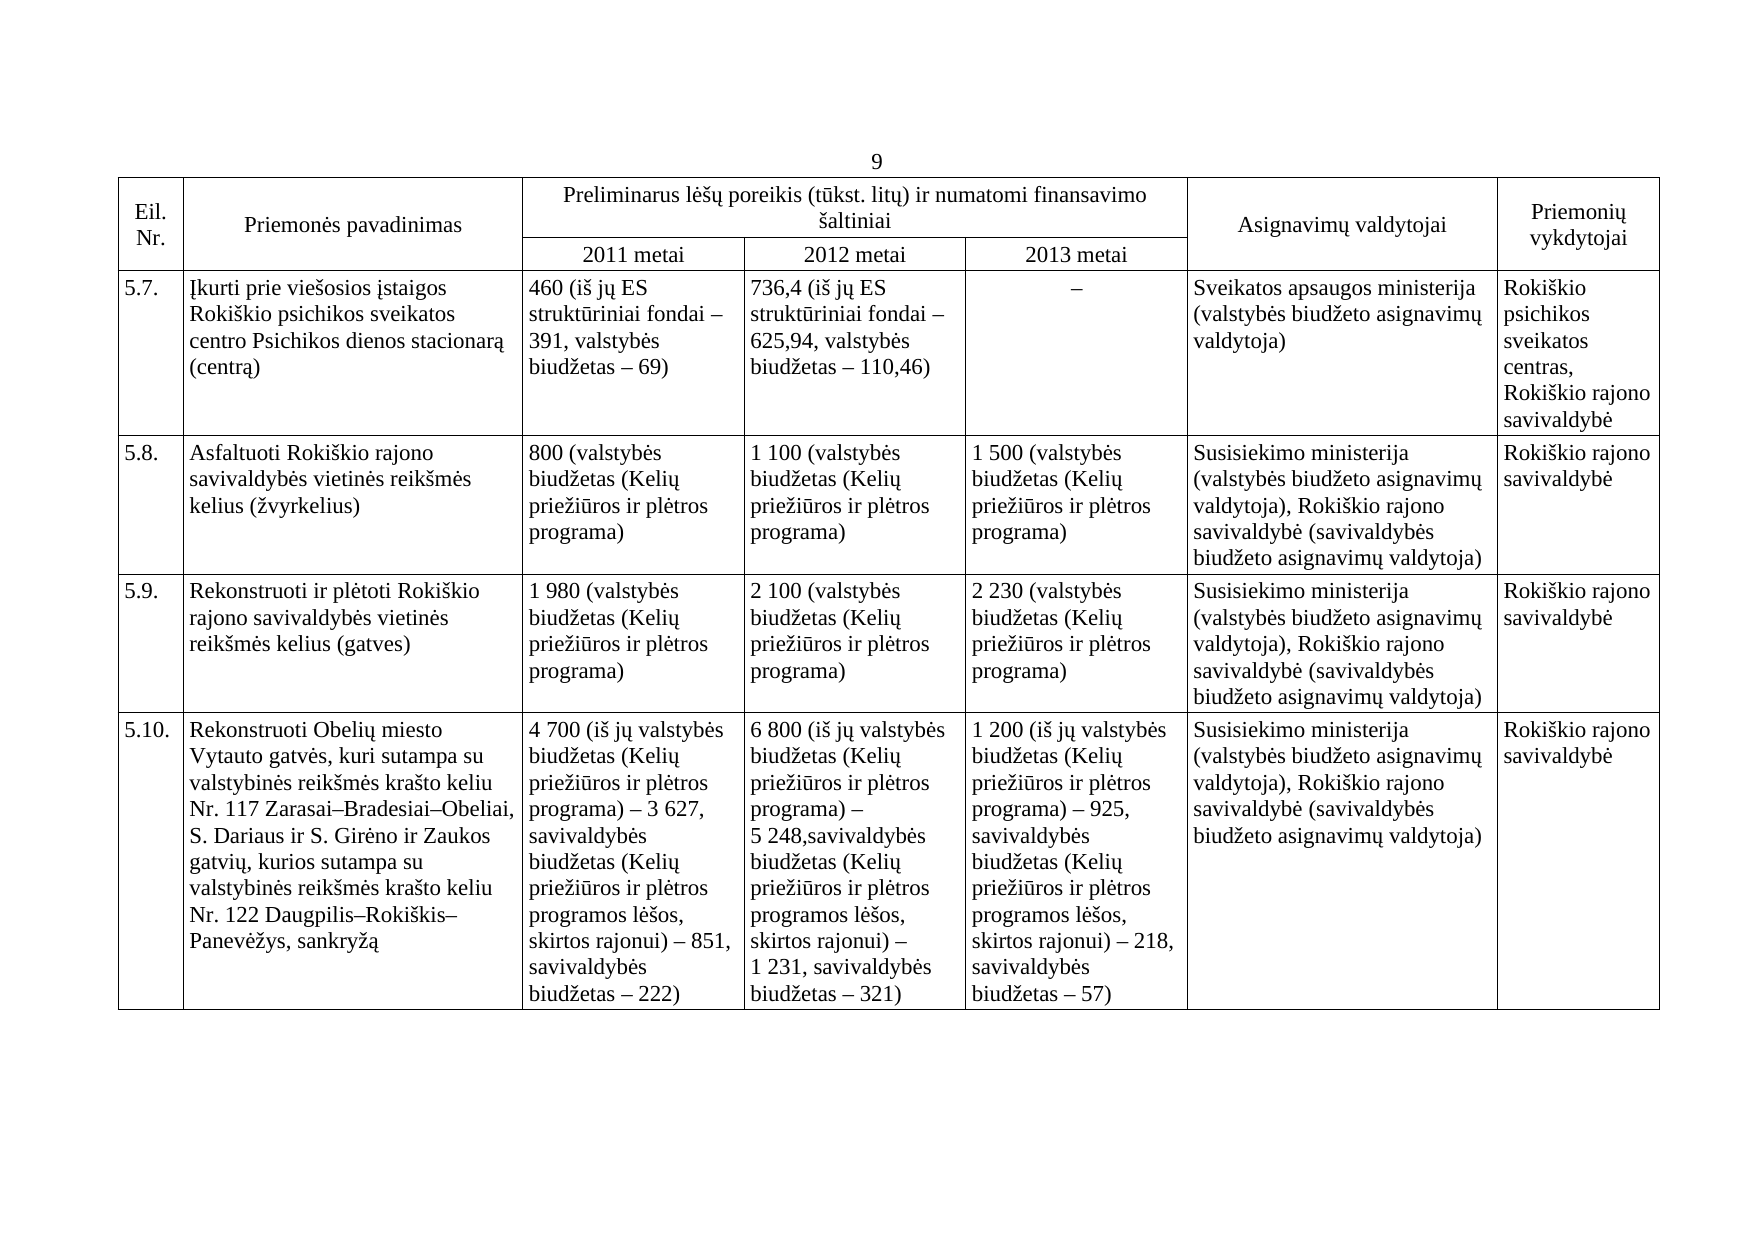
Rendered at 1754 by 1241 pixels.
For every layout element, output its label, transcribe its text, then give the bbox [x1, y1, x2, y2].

table_header Asignavimų valdytojai [1188, 178, 1497, 270]
table_cell 1 200 (iš jų valstybės biudžetas (Kelių priežiūros ir plėtros programa) – 925, savivaldybės biudžetas (Kelių priežiūros ir plėtros programos lėšos, skirtos rajonui) – 218, savivaldybės biudžetas – 57) [966, 713, 1187, 1009]
table_cell 800 (valstybės biudžetas (Kelių priežiūros ir plėtros programa) [523, 436, 744, 574]
table_cell 5.10. [119, 713, 183, 1009]
table_header Preliminarus lėšų poreikis (tūkst. litų) ir numatomi finansavimo šaltiniai [523, 178, 1187, 237]
table_cell Rokiškio rajono savivaldybė [1498, 575, 1659, 712]
table_cell Rokiškio rajono savivaldybė [1498, 436, 1659, 574]
table_header Priemonių vykdytojai [1498, 178, 1659, 270]
table_cell Rekonstruoti ir plėtoti Rokiškio rajono savivaldybės vietinės reikšmės kelius (gatves) [184, 575, 522, 712]
table_cell 5.8. [119, 436, 183, 574]
table_cell 736,4 (iš jų ES struktūriniai fondai – 625,94, valstybės biudžetas – 110,46) [745, 271, 965, 435]
table_cell 1 100 (valstybės biudžetas (Kelių priežiūros ir plėtros programa) [745, 436, 965, 574]
table_cell Rokiškio rajono savivaldybė [1498, 713, 1659, 1009]
table_header Priemonės pavadinimas [184, 178, 522, 270]
table_cell 2 100 (valstybės biudžetas (Kelių priežiūros ir plėtros programa) [745, 575, 965, 712]
table_cell 2012 metai [745, 238, 965, 270]
table_cell Susisiekimo ministerija (valstybės biudžeto asignavimų valdytoja), Rokiškio rajono savivaldybė (savivaldybės biudžeto asignavimų valdytoja) [1188, 575, 1497, 712]
table_cell Asfaltuoti Rokiškio rajono savivaldybės vietinės reikšmės kelius (žvyrkelius) [184, 436, 522, 574]
table_cell 2 230 (valstybės biudžetas (Kelių priežiūros ir plėtros programa) [966, 575, 1187, 712]
table_cell Rokiškio psichikos sveikatos centras, Rokiškio rajono savivaldybė [1498, 271, 1659, 435]
table_cell Susisiekimo ministerija (valstybės biudžeto asignavimų valdytoja), Rokiškio rajono savivaldybė (savivaldybės biudžeto asignavimų valdytoja) [1188, 713, 1497, 1009]
table_cell 1 500 (valstybės biudžetas (Kelių priežiūros ir plėtros programa) [966, 436, 1187, 574]
table_cell Rekonstruoti Obelių miesto Vytauto gatvės, kuri sutampa su valstybinės reikšmės krašto keliu Nr. 117 Zarasai–Bradesiai–Obeliai, S. Dariaus ir S. Girėno ir Zaukos gatvių, kurios sutampa su valstybinės reikšmės krašto keliu Nr. 122 Daugpilis–Rokiškis–Panevėžys, sankryžą [184, 713, 522, 1009]
table_header Eil. Nr. [119, 178, 183, 270]
table_cell Įkurti prie viešosios įstaigos Rokiškio psichikos sveikatos centro Psichikos dienos stacionarą (centrą) [184, 271, 522, 435]
table_cell 460 (iš jų ES struktūriniai fondai – 391, valstybės biudžetas – 69) [523, 271, 744, 435]
table_cell Sveikatos apsaugos ministerija (valstybės biudžeto asignavimų valdytoja) [1188, 271, 1497, 435]
table_cell 5.7. [119, 271, 183, 435]
table_cell 4 700 (iš jų valstybės biudžetas (Kelių priežiūros ir plėtros programa) – 3 627, savivaldybės biudžetas (Kelių priežiūros ir plėtros programos lėšos, skirtos rajonui) – 851, savivaldybės biudžetas – 222) [523, 713, 744, 1009]
table_cell – [966, 271, 1187, 435]
table_cell 2013 metai [966, 238, 1187, 270]
table_cell 2011 metai [523, 238, 744, 270]
table_cell 1 980 (valstybės biudžetas (Kelių priežiūros ir plėtros programa) [523, 575, 744, 712]
table_cell 5.9. [119, 575, 183, 712]
table_cell 6 800 (iš jų valstybės biudžetas (Kelių priežiūros ir plėtros programa) – 5 248,savivaldybės biudžetas (Kelių priežiūros ir plėtros programos lėšos, skirtos rajonui) – 1 231, savivaldybės biudžetas – 321) [745, 713, 965, 1009]
table_cell Susisiekimo ministerija (valstybės biudžeto asignavimų valdytoja), Rokiškio rajono savivaldybė (savivaldybės biudžeto asignavimų valdytoja) [1188, 436, 1497, 574]
